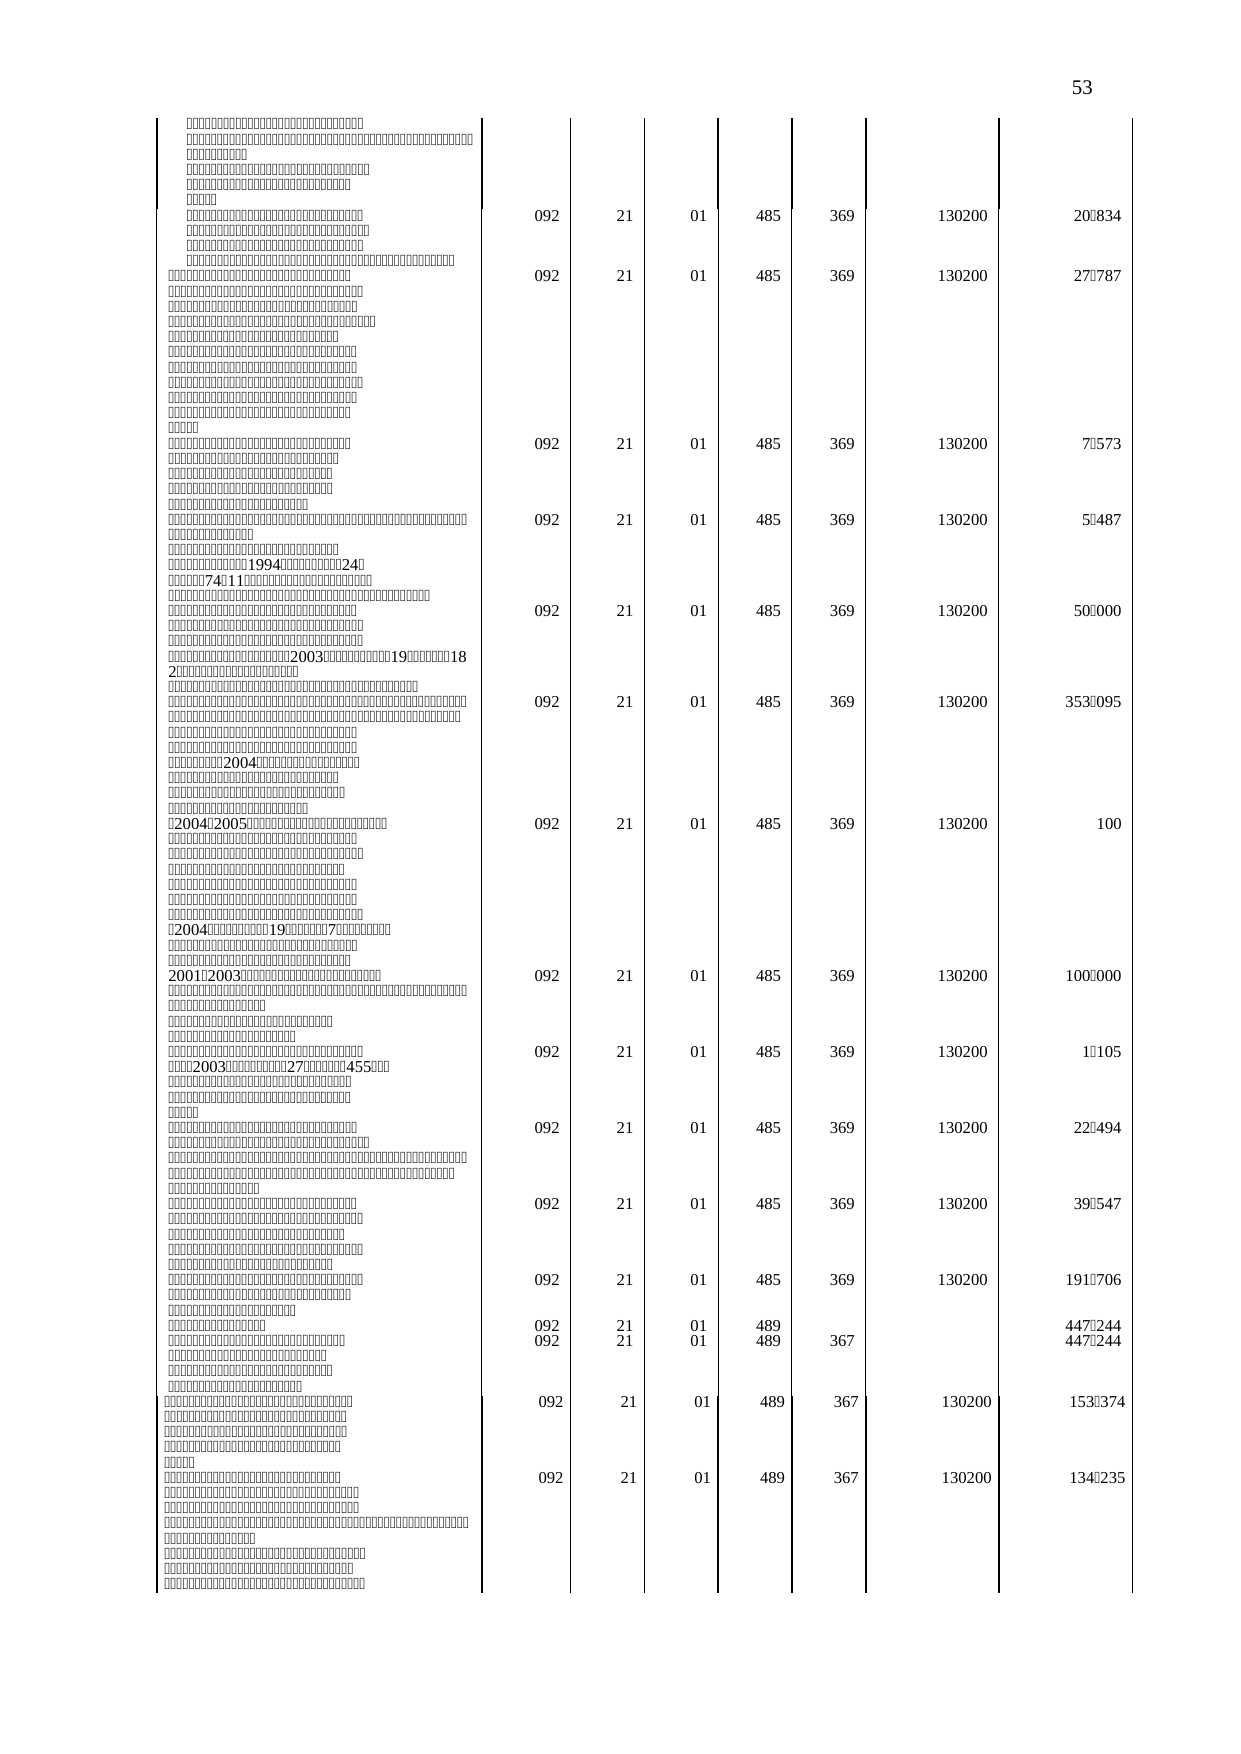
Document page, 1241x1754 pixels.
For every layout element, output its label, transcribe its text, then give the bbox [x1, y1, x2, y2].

table_cell  [645, 605, 718, 696]
table_cell  [645, 1472, 717, 1593]
table_cell  [1000, 1396, 1132, 1472]
table_cell  [645, 1274, 718, 1319]
table_cell [645, 118, 717, 209]
table_cell [571, 118, 644, 209]
table_cell  [866, 605, 998, 696]
table_cell      [157, 1046, 481, 1122]
table_cell [719, 118, 791, 209]
table_cell  [719, 1472, 791, 1593]
table_cell  [482, 270, 570, 437]
table_cell  [482, 209, 570, 270]
table_cell [1133, 209, 1163, 270]
table_cell  [571, 605, 644, 696]
table_cell [1133, 514, 1163, 605]
table_cell  [571, 438, 644, 513]
table_cell  [645, 1320, 718, 1335]
table_cell  [792, 1046, 865, 1122]
table_cell  [157, 1320, 481, 1335]
table_cell [867, 118, 998, 209]
table_cell  [571, 1396, 644, 1472]
table_cell        [158, 1472, 481, 1593]
table_cell [793, 118, 865, 209]
table_cell  [866, 696, 998, 818]
table_cell  [571, 970, 644, 1046]
table_cell      [157, 1198, 481, 1274]
table_cell [1133, 970, 1163, 1046]
table_cell  [792, 270, 865, 437]
table_cell      [157, 438, 481, 513]
table_cell  [571, 1472, 644, 1593]
table_cell [866, 1335, 998, 1396]
table_cell  [866, 970, 998, 1046]
table_cell  [792, 696, 865, 818]
table_cell     [157, 209, 481, 270]
table_cell [1133, 1046, 1163, 1122]
table_cell  [482, 1046, 570, 1122]
table_cell  [719, 438, 791, 513]
table_cell  [792, 1122, 865, 1198]
table_cell  [792, 1335, 865, 1396]
table_cell        [157, 696, 481, 818]
table_cell  [792, 605, 865, 696]
table_cell  [482, 514, 570, 605]
table_cell  [645, 1046, 718, 1122]
table_cell  [792, 1274, 865, 1319]
table_cell  [571, 1046, 644, 1122]
table_cell  [792, 209, 865, 270]
table_cell  [999, 970, 1132, 1046]
table_cell  [645, 209, 718, 270]
table_cell  [719, 1320, 791, 1335]
table_cell  [482, 818, 570, 970]
table_cell  [719, 970, 791, 1046]
table_cell  [719, 1274, 791, 1319]
table_cell  [719, 1335, 791, 1396]
table_cell  [645, 696, 718, 818]
table_cell           [157, 818, 481, 970]
table_cell     [157, 1122, 481, 1198]
table_cell  [645, 270, 718, 437]
table_cell  [999, 1198, 1132, 1274]
table_cell  [719, 1198, 791, 1274]
table_cell  [719, 209, 791, 270]
table_cell  [482, 1320, 570, 1335]
table_cell [1000, 118, 1132, 209]
table_cell  [571, 1320, 644, 1335]
table_cell [1133, 1274, 1163, 1319]
table_cell  [792, 514, 865, 605]
table_cell  [866, 1198, 998, 1274]
table_cell  [792, 818, 865, 970]
table_cell [1133, 1396, 1163, 1472]
table_cell  [571, 1198, 644, 1274]
table_cell [792, 1320, 865, 1335]
table_cell  [482, 696, 570, 818]
table_cell  [866, 818, 998, 970]
table_cell  [999, 1122, 1132, 1198]
table_cell  [999, 1320, 1132, 1335]
table_cell  [645, 1198, 718, 1274]
table_cell     [157, 1335, 481, 1396]
table_cell  [645, 438, 718, 513]
table_cell  [482, 438, 570, 513]
table_cell  [482, 970, 570, 1046]
table_cell  [482, 1198, 570, 1274]
table_cell  [482, 605, 570, 696]
table_cell  [571, 514, 644, 605]
table_cell [1133, 605, 1163, 696]
table_cell  [571, 1274, 644, 1319]
table_cell  [999, 270, 1132, 437]
table_cell    [157, 1274, 481, 1319]
table_cell  [866, 1122, 998, 1198]
table_cell  [645, 1396, 717, 1472]
table_cell  [999, 514, 1132, 605]
table_cell     [157, 970, 481, 1046]
table_cell  [999, 818, 1132, 970]
table_cell  [571, 818, 644, 970]
table_cell  [645, 1122, 718, 1198]
table_cell  [867, 1472, 998, 1593]
table_cell  [483, 1396, 570, 1472]
table_cell  [793, 1396, 865, 1472]
table_cell  [571, 1335, 644, 1396]
table_cell  [999, 438, 1132, 513]
table_cell  [719, 1046, 791, 1122]
table_cell  [867, 1396, 998, 1472]
table_cell  [792, 970, 865, 1046]
table_cell  [482, 1335, 570, 1396]
table_cell  [866, 1274, 998, 1319]
table_cell  [719, 1122, 791, 1198]
table_cell  [866, 514, 998, 605]
table_cell  [999, 1274, 1132, 1319]
table_cell [1133, 1335, 1163, 1396]
table_cell  [792, 438, 865, 513]
table_cell  [482, 1274, 570, 1319]
table_cell  [866, 1046, 998, 1122]
table_cell [1133, 438, 1163, 513]
table_cell  [999, 1335, 1132, 1396]
table_cell  [645, 1335, 718, 1396]
table_cell [1133, 118, 1163, 209]
table_cell  [719, 696, 791, 818]
table_cell  [571, 1122, 644, 1198]
table_cell  [719, 605, 791, 696]
table_cell      [157, 514, 481, 605]
table_cell [1133, 696, 1163, 818]
table_cell  [866, 438, 998, 513]
table_cell [483, 118, 570, 209]
table_cell  [571, 209, 644, 270]
table_cell            [157, 270, 481, 437]
table_cell  [571, 696, 644, 818]
table_cell  [1000, 1472, 1132, 1593]
table_cell [1133, 1122, 1163, 1198]
table_cell [1133, 1198, 1163, 1274]
table_cell  [571, 270, 644, 437]
table_cell  [792, 1198, 865, 1274]
table_cell  [999, 696, 1132, 818]
table_cell  [482, 1122, 570, 1198]
table_cell  [999, 209, 1132, 270]
table_cell [1133, 1320, 1163, 1335]
table_cell  [645, 970, 718, 1046]
table_cell      [158, 1396, 481, 1472]
table_cell [1133, 818, 1163, 970]
table_cell      [158, 118, 481, 209]
table_cell  [719, 514, 791, 605]
table_cell  [866, 270, 998, 437]
table_cell [866, 1320, 998, 1335]
table_cell  [793, 1472, 865, 1593]
table_cell  [999, 605, 1132, 696]
table_cell  [999, 1046, 1132, 1122]
table_cell [1133, 270, 1163, 437]
table_cell  [645, 514, 718, 605]
table_cell  [483, 1472, 570, 1593]
table_cell      [157, 605, 481, 696]
table_cell  [645, 818, 718, 970]
table_cell  [719, 1396, 791, 1472]
table_cell  [719, 818, 791, 970]
table_cell [1133, 1472, 1163, 1593]
table_cell  [719, 270, 791, 437]
table_cell  [866, 209, 998, 270]
